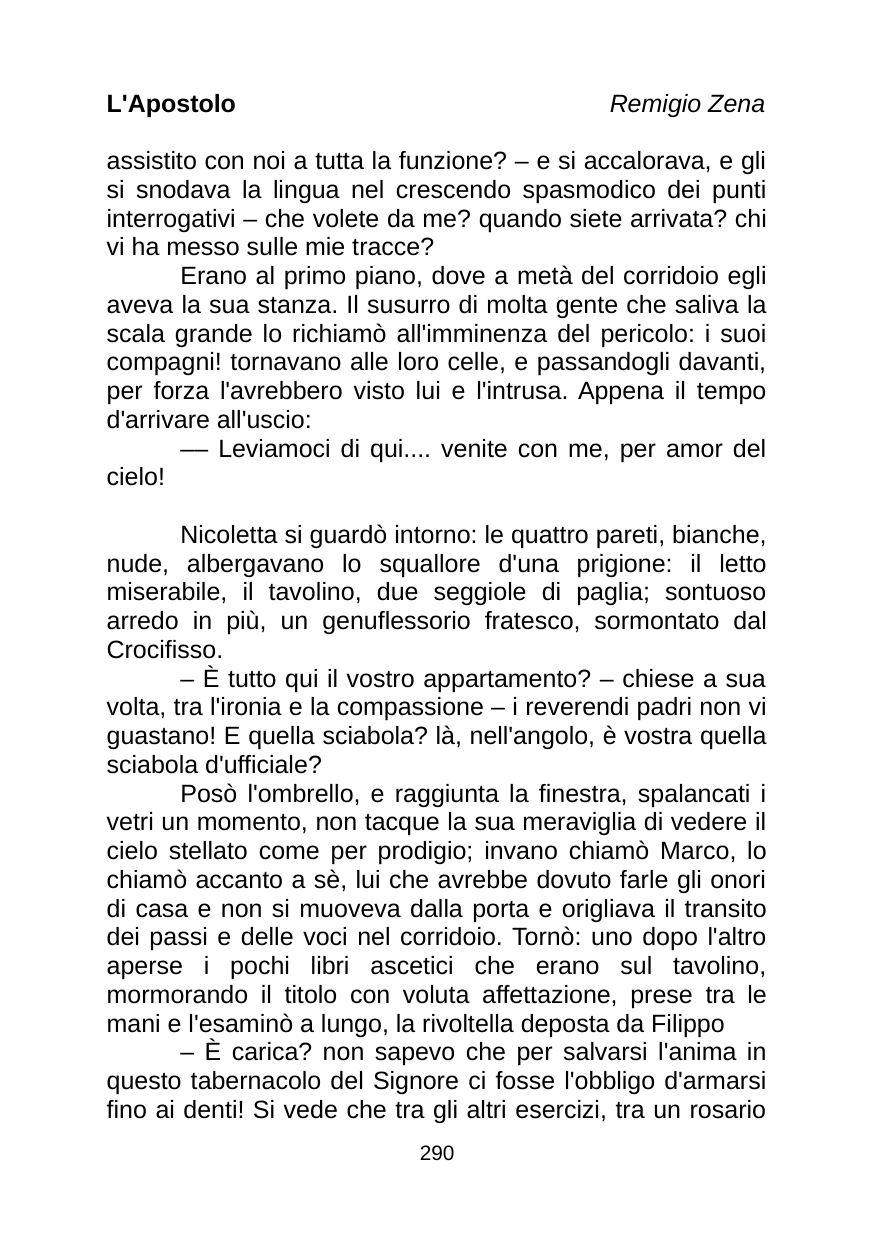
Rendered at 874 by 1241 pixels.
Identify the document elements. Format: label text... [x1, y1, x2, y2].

text Nicoletta si guardò intorno: le quattro pareti, bianche, nude, albergavano lo squallore d'una prigione: il letto miserabile, il tavolino, due seggiole di paglia; sontuoso arredo in più, un genuflessorio fratesco, sormontato dal Crocifisso. [106, 520, 768, 664]
text – È carica? non sapevo che per salvarsi l'anima in questo tabernacolo del Signore ci fosse l'obbligo d'armarsi fino ai denti! Si vede che tra gli altri esercizi, tra un rosario [106, 1037, 768, 1124]
text – È tutto qui il vostro appartamento? – chiese a sua volta, tra l'ironia e la compassione – i reverendi padri non vi guastano! E quella sciabola? là, nell'angolo, è vostra quella sciabola d'ufficiale? [106, 664, 768, 779]
text Posò l'ombrello, e raggiunta la finestra, spalancati i vetri un momento, non tacque la sua meraviglia di vedere il cielo stellato come per prodigio; invano chiamò Marco, lo chiamò accanto a sè, lui che avrebbe dovuto farle gli onori di casa e non si muoveva dalla porta e origliava il transito dei passi e delle voci nel corridoio. Tornò: uno dopo l'altro aperse i pochi libri ascetici che erano sul tavolino, mormorando il titolo con voluta affettazione, prese tra le mani e l'esaminò a lungo, la rivoltella deposta da Filippo [106, 779, 768, 1037]
text Erano al primo piano, dove a metà del corridoio egli aveva la sua stanza. Il susurro di molta gente che saliva la scala grande lo richiamò all'imminenza del pericolo: i suoi compagni! tornavano alle loro celle, e passandogli davanti, per forza l'avrebbero visto lui e l'intrusa. Appena il tempo d'arrivare all'uscio: [106, 261, 768, 434]
text assistito con noi a tutta la funzione? – e si accalorava, e gli si snodava la lingua nel crescendo spasmodico dei punti interrogativi – che volete da me? quando siete arrivata? chi vi ha messo sulle mie tracce? [106, 146, 768, 261]
text –– Leviamoci di qui.... venite con me, per amor del cielo! [106, 434, 768, 491]
